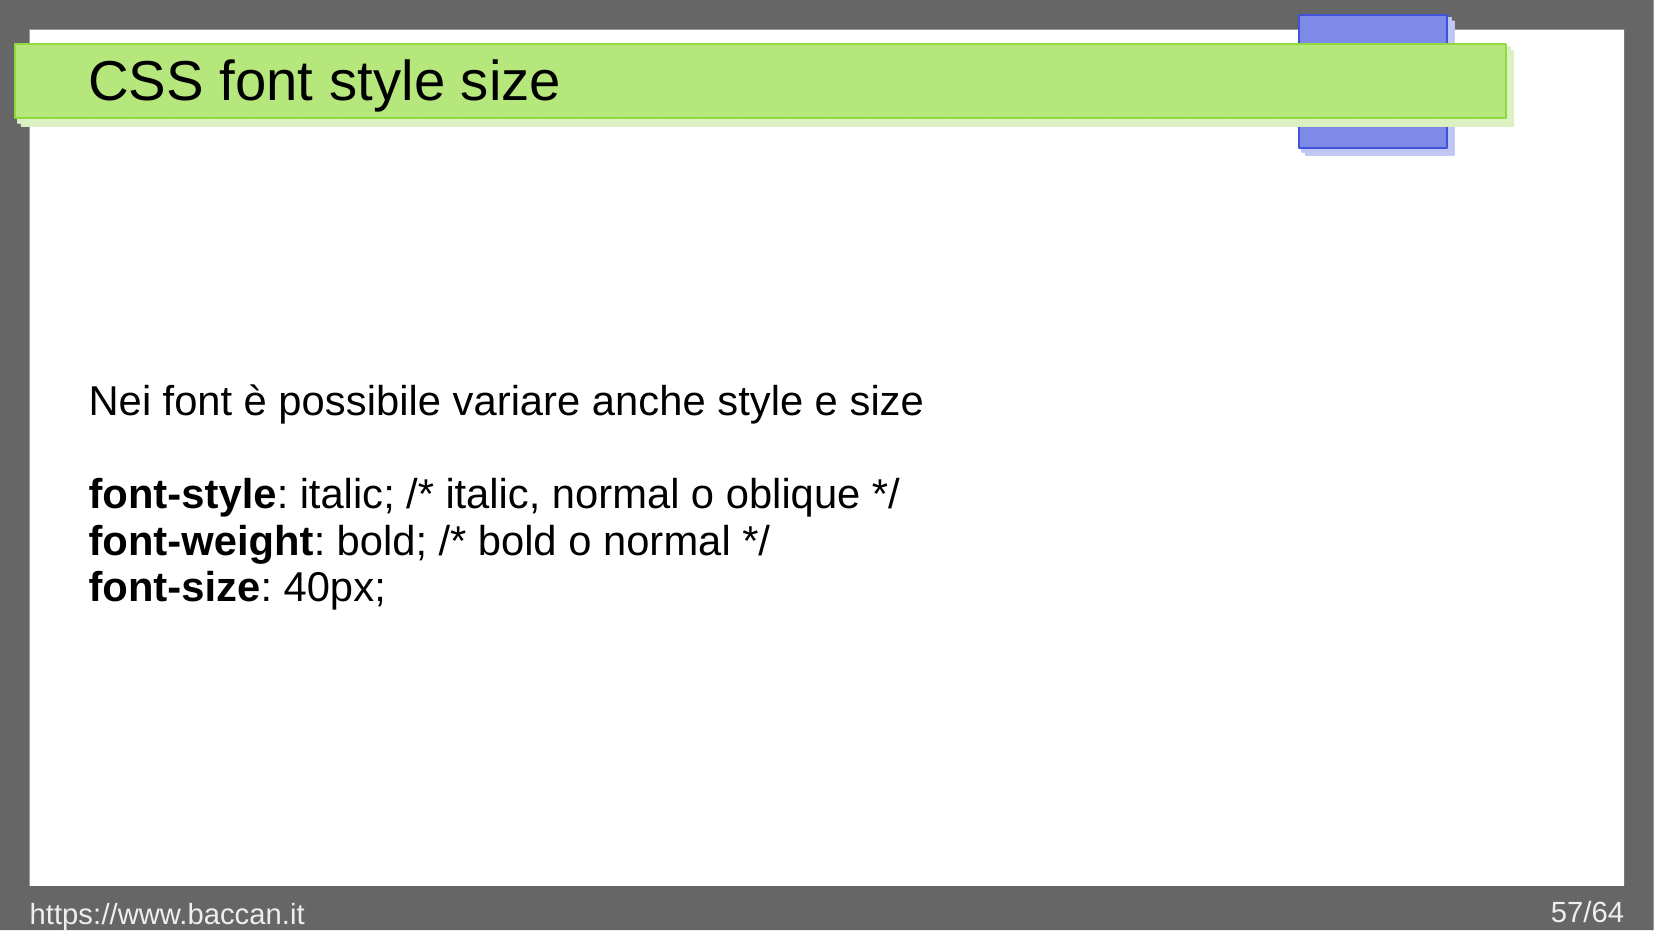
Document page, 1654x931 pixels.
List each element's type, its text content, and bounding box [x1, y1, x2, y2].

title CSS font style size [88, 44, 1506, 119]
text_box Nei font è possibile variare anche style e size font-style: italic; /* italic, normal o oblique */ font-weight: bold; /* bold o normal */ font-size: 40px; [88, 169, 1565, 820]
